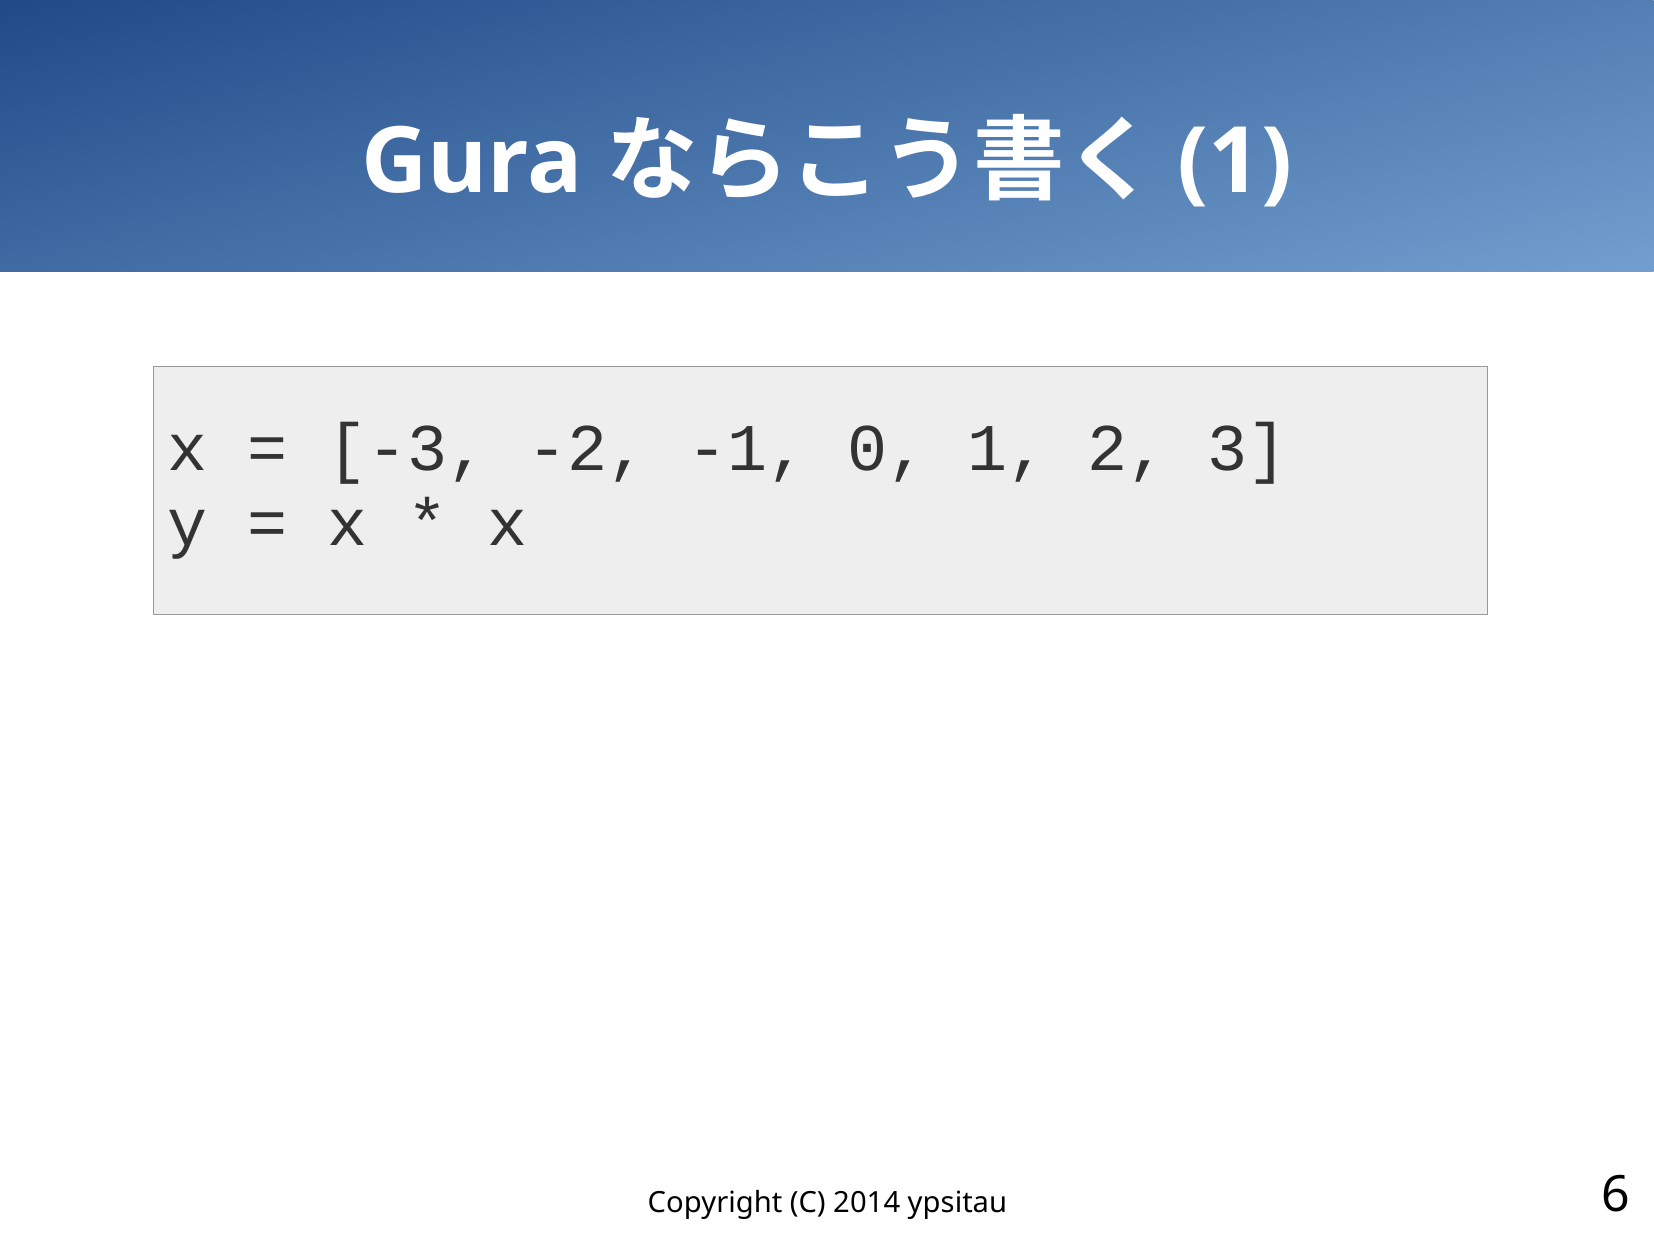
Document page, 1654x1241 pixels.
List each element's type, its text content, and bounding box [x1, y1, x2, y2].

title Gura ならこう書く (1) [82, 49, 1571, 257]
text_box x = [-3, -2, -1, 0, 1, 2, 3] y = x * x [153, 366, 1488, 615]
